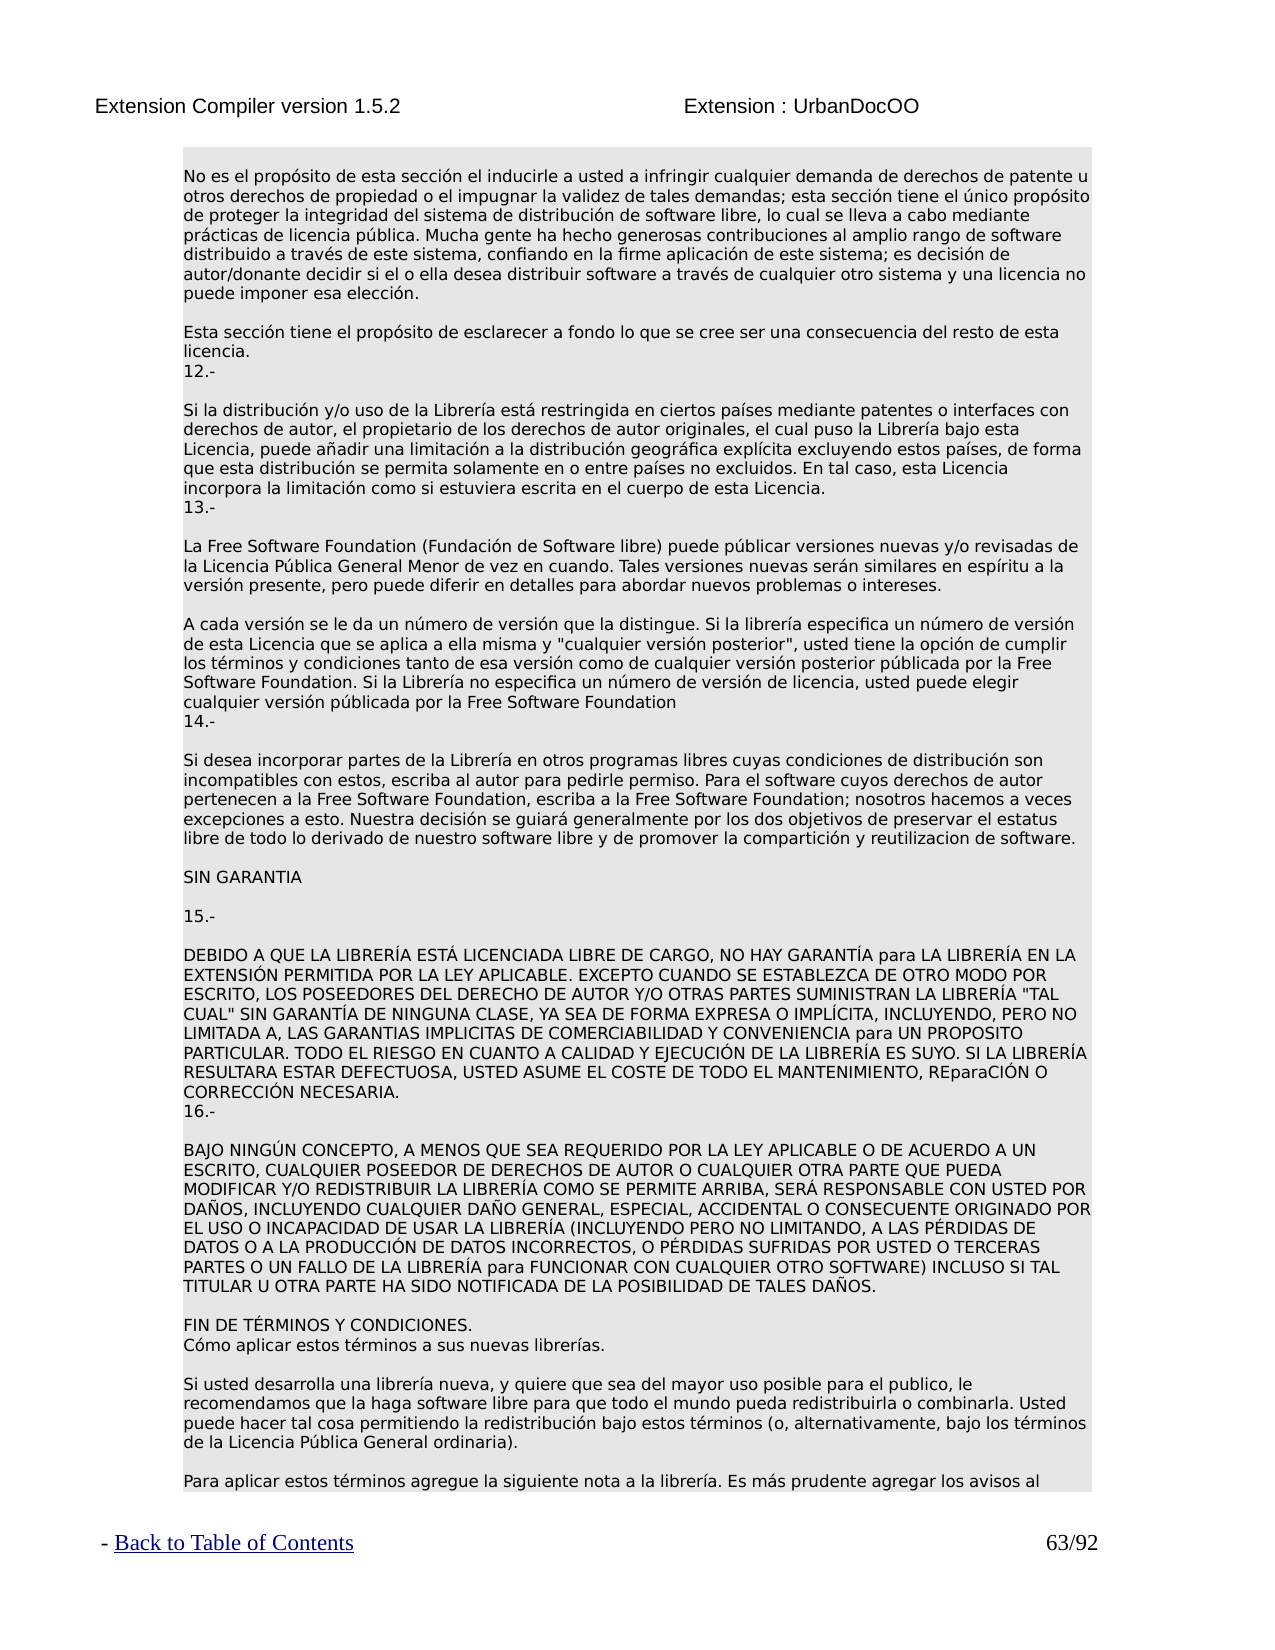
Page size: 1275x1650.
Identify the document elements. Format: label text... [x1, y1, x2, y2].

text A cada versión se le da un número de versión que la distingue. Si la librería especifica un número de versión de esta Licencia que se aplica a ella misma y "cualquier versión posterior", usted tiene la opción de cumplir los términos y condiciones tanto de esa versión como de cualquier versión posterior públicada por la Free Software Foundation. Si la Librería no especifica un número de versión de licencia, usted puede elegir cualquier versión públicada por la Free Software Foundation [183, 615, 1092, 712]
text 12.- [183, 362, 1092, 381]
text Si desea incorporar partes de la Librería en otros programas libres cuyas condiciones de distribución son incompatibles con estos, escriba al autor para pedirle permiso. Para el software cuyos derechos de autor pertenecen a la Free Software Foundation, escriba a la Free Software Foundation; nosotros hacemos a veces excepciones a esto. Nuestra decisión se guiará generalmente por los dos objetivos de preservar el estatus libre de todo lo derivado de nuestro software libre y de promover la compartición y reutilizacion de software. [183, 751, 1092, 849]
text FIN DE TÉRMINOS Y CONDICIONES. [183, 1316, 1092, 1336]
text 13.- [183, 498, 1092, 518]
text Esta sección tiene el propósito de esclarecer a fondo lo que se cree ser una consecuencia del resto de esta licencia. [183, 323, 1092, 362]
text 15.- [183, 907, 1092, 927]
text BAJO NINGÚN CONCEPTO, A MENOS QUE SEA REQUERIDO POR LA LEY APLICABLE O DE ACUERDO A UN ESCRITO, CUALQUIER POSEEDOR DE DERECHOS DE AUTOR O CUALQUIER OTRA PARTE QUE PUEDA MODIFICAR Y/O REDISTRIBUIR LA LIBRERÍA COMO SE PERMITE ARRIBA, SERÁ RESPONSABLE CON USTED POR DAÑOS, INCLUYENDO CUALQUIER DAÑO GENERAL, ESPECIAL, ACCIDENTAL O CONSECUENTE ORIGINADO POR EL USO O INCAPACIDAD DE USAR LA LIBRERÍA (INCLUYENDO PERO NO LIMITANDO, A LAS PÉRDIDAS DE DATOS O A LA PRODUCCIÓN DE DATOS INCORRECTOS, O PÉRDIDAS SUFRIDAS POR USTED O TERCERAS PARTES O UN FALLO DE LA LIBRERÍA para FUNCIONAR CON CUALQUIER OTRO SOFTWARE) INCLUSO SI TAL TITULAR U OTRA PARTE HA SIDO NOTIFICADA DE LA POSIBILIDAD DE TALES DAÑOS. [183, 1141, 1092, 1297]
text Si la distribución y/o uso de la Librería está restringida en ciertos países mediante patentes o interfaces con derechos de autor, el propietario de los derechos de autor originales, el cual puso la Librería bajo esta Licencia, puede añadir una limitación a la distribución geográfica explícita excluyendo estos países, de forma que esta distribución se permita solamente en o entre países no excluidos. En tal caso, esta Licencia incorpora la limitación como si estuviera escrita en el cuerpo de esta Licencia. [183, 401, 1092, 498]
text DEBIDO A QUE LA LIBRERÍA ESTÁ LICENCIADA LIBRE DE CARGO, NO HAY GARANTÍA para LA LIBRERÍA EN LA EXTENSIÓN PERMITIDA POR LA LEY APLICABLE. EXCEPTO CUANDO SE ESTABLEZCA DE OTRO MODO POR ESCRITO, LOS POSEEDORES DEL DERECHO DE AUTOR Y/O OTRAS PARTES SUMINISTRAN LA LIBRERÍA "TAL CUAL" SIN GARANTÍA DE NINGUNA CLASE, YA SEA DE FORMA EXPRESA O IMPLÍCITA, INCLUYENDO, PERO NO LIMITADA A, LAS GARANTIAS IMPLICITAS DE COMERCIABILIDAD Y CONVENIENCIA para UN PROPOSITO PARTICULAR. TODO EL RIESGO EN CUANTO A CALIDAD Y EJECUCIÓN DE LA LIBRERÍA ES SUYO. SI LA LIBRERÍA RESULTARA ESTAR DEFECTUOSA, USTED ASUME EL COSTE DE TODO EL MANTENIMIENTO, REparaCIÓN O CORRECCIÓN NECESARIA. [183, 946, 1092, 1102]
text No es el propósito de esta sección el inducirle a usted a infringir cualquier demanda de derechos de patente u otros derechos de propiedad o el impugnar la validez de tales demandas; esta sección tiene el único propósito de proteger la integridad del sistema de distribución de software libre, lo cual se lleva a cabo mediante prácticas de licencia pública. Mucha gente ha hecho generosas contribuciones al amplio rango de software distribuido a través de este sistema, confiando en la firme aplicación de este sistema; es decisión de autor/donante decidir si el o ella desea distribuir software a través de cualquier otro sistema y una licencia no puede imponer esa elección. [183, 167, 1092, 303]
text 14.- [183, 712, 1092, 732]
text La Free Software Foundation (Fundación de Software libre) puede públicar versiones nuevas y/o revisadas de la Licencia Pública General Menor de vez en cuando. Tales versiones nuevas serán similares en espíritu a la versión presente, pero puede diferir en detalles para abordar nuevos problemas o intereses. [183, 537, 1092, 596]
text Si usted desarrolla una librería nueva, y quiere que sea del mayor uso posible para el publico, le recomendamos que la haga software libre para que todo el mundo pueda redistribuirla o combinarla. Usted puede hacer tal cosa permitiendo la redistribución bajo estos términos (o, alternativamente, bajo los términos de la Licencia Pública General ordinaria). [183, 1375, 1092, 1453]
text Para aplicar estos términos agregue la siguiente nota a la librería. Es más prudente agregar los avisos al [183, 1472, 1092, 1492]
text Cómo aplicar estos términos a sus nuevas librerías. [183, 1336, 1092, 1355]
text 16.- [183, 1102, 1092, 1121]
text SIN GARANTIA [183, 868, 1092, 888]
